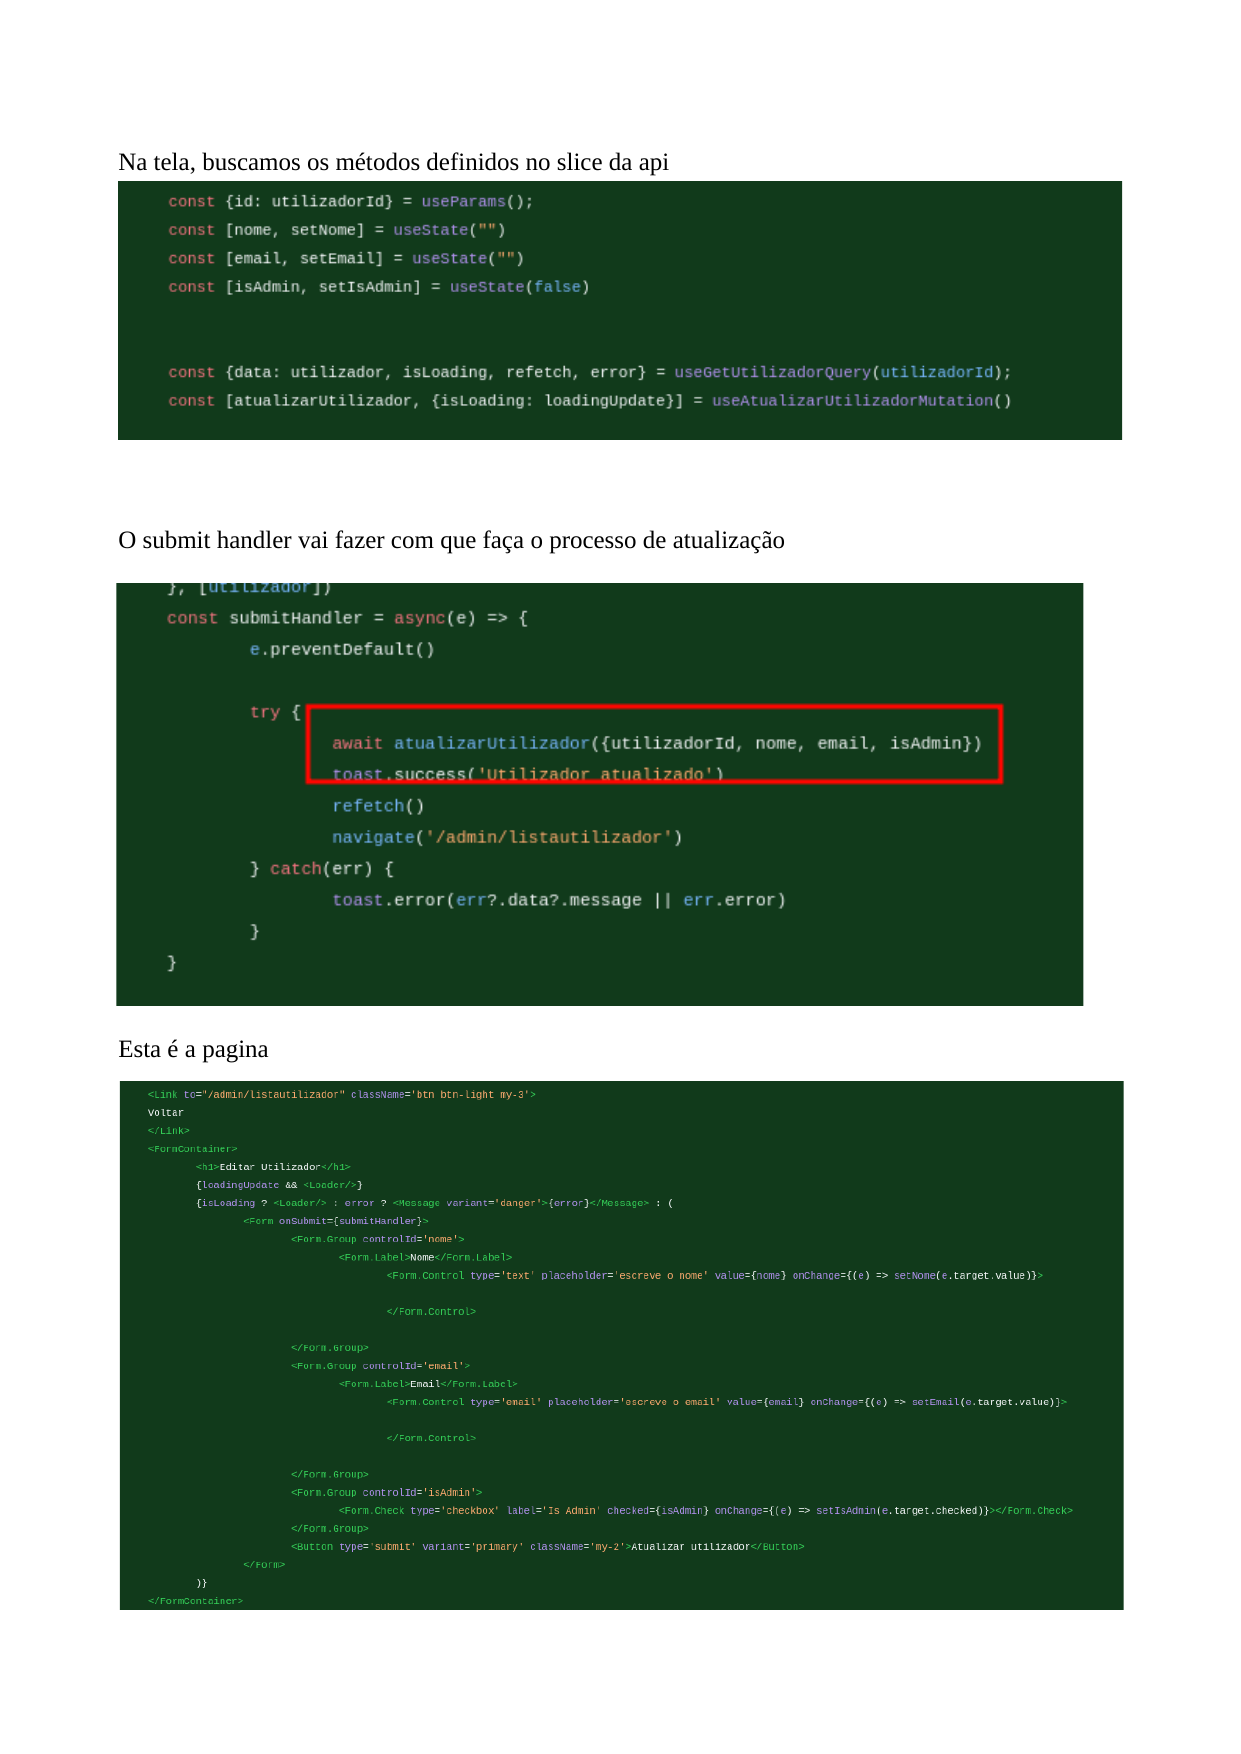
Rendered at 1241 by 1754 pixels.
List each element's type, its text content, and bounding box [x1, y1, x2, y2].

picture [119, 1081, 1124, 1610]
text O submit handler vai fazer com que faça o processo de atualização [118, 525, 1122, 554]
text Esta é a pagina [118, 1034, 1122, 1063]
text Na tela, buscamos os métodos definidos no slice da api [118, 147, 1122, 176]
picture [116, 583, 1084, 1006]
picture [118, 181, 1123, 440]
